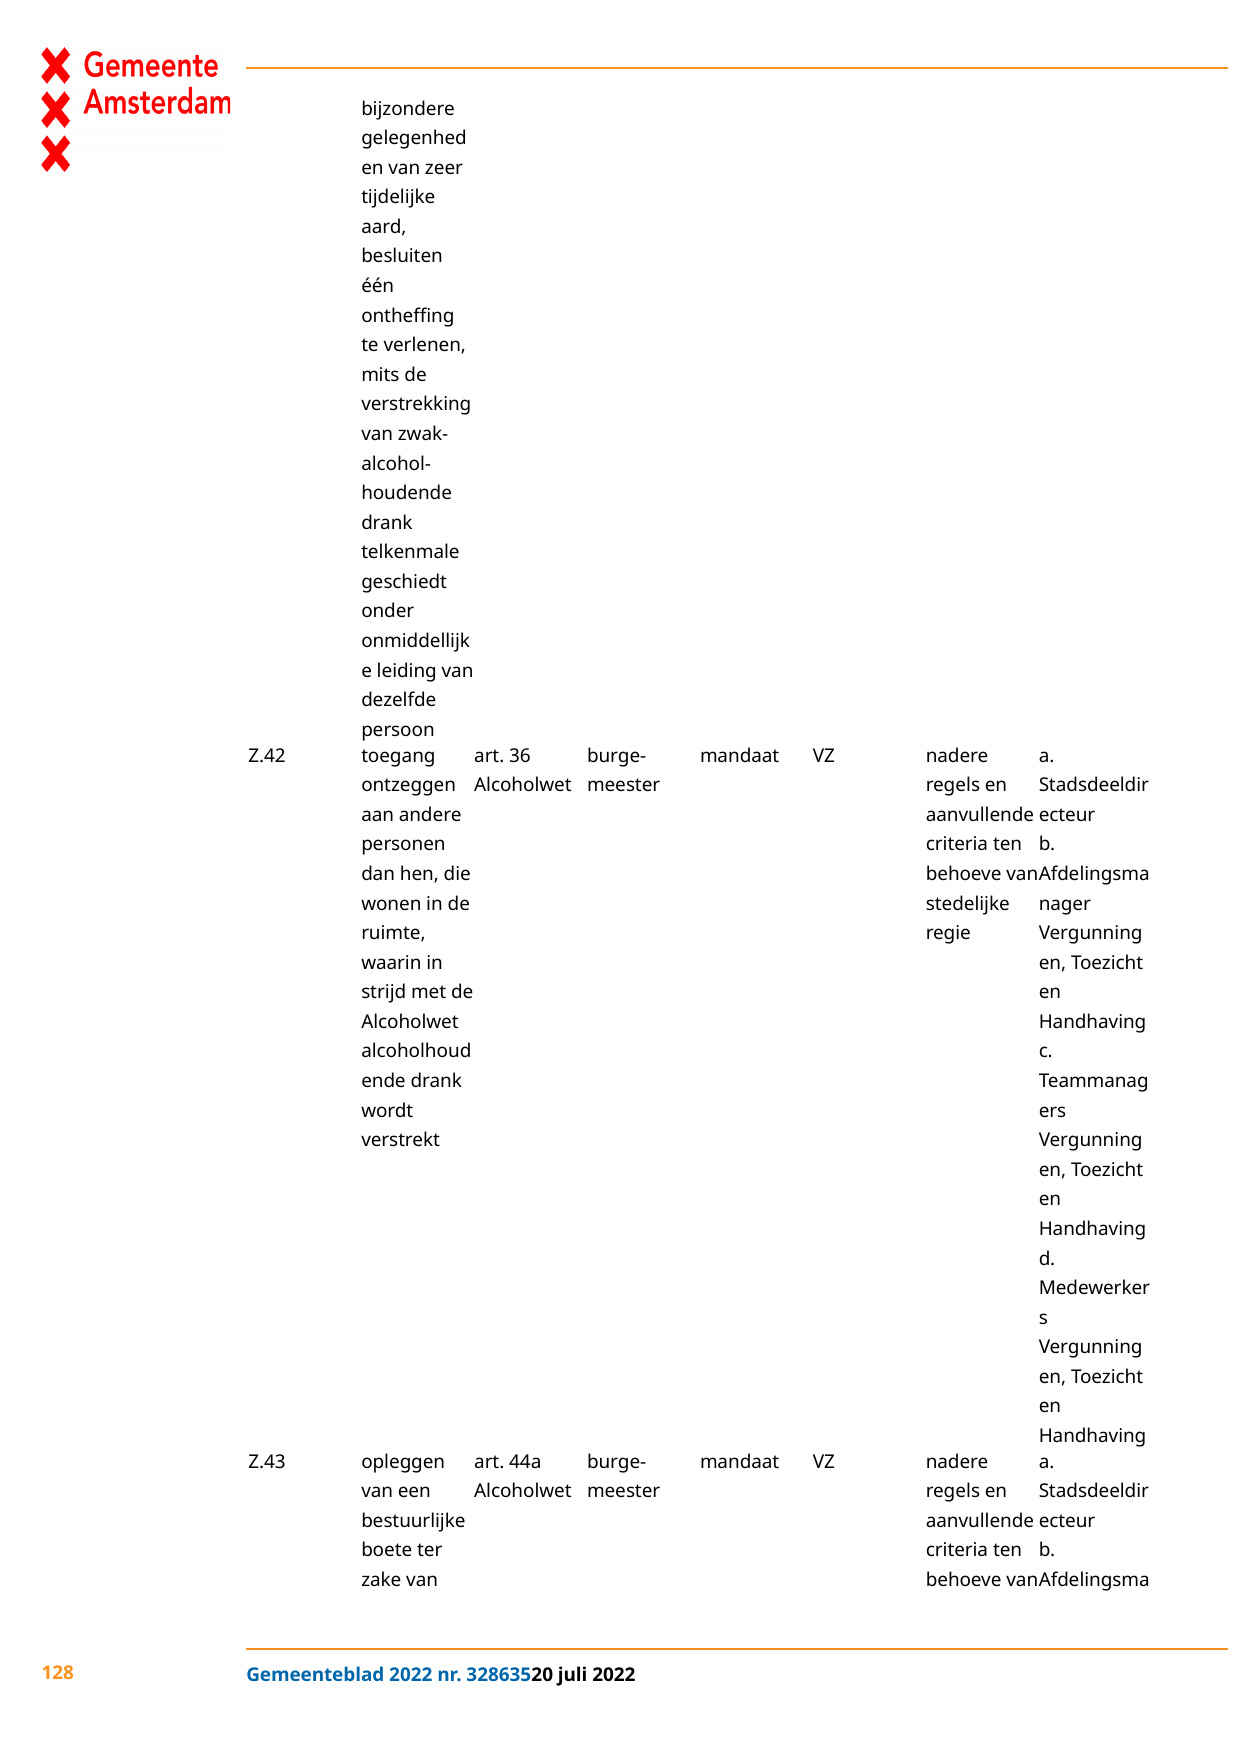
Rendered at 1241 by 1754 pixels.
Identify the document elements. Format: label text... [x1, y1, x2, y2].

table_cell a. Stadsdeeldirecteur b. Afdelingsmanager Vergunningen, Toezicht en Handhaving c. Teammanagers Vergunningen, Toezicht en Handhaving d. Medewerkers Vergunningen, Toezicht en Handhaving [1039, 742, 1152, 1448]
table_cell nadere regels en aanvullende criteria ten behoeve van [926, 1448, 1038, 1592]
table_cell [813, 95, 926, 742]
table_cell mandaat [700, 1448, 813, 1592]
table_cell [248, 95, 361, 742]
table_cell toegang ontzeggen aan andere personen dan hen, die wonen in de ruimte, waarin in strijd met de Alcoholwet alcoholhoudende drank wordt verstrekt [361, 742, 474, 1448]
table_cell Z.42 [248, 742, 361, 1448]
table_cell VZ [813, 1448, 926, 1592]
table_cell burge-meester [587, 1448, 700, 1592]
table_cell art. 36 Alcoholwet [474, 742, 587, 1448]
table_cell [700, 95, 813, 742]
table_cell burge-meester [587, 742, 700, 1448]
table_cell a. Stadsdeeldirecteur b. Afdelingsma [1039, 1448, 1152, 1592]
table_cell opleggen van een bestuurlijke boete ter zake van [361, 1448, 474, 1592]
table_cell VZ [813, 742, 926, 1448]
table_cell art. 44a Alcoholwet [474, 1448, 587, 1592]
picture [41, 47, 231, 172]
table_cell Z.43 [248, 1448, 361, 1592]
table_cell [587, 95, 700, 742]
table_cell [1039, 95, 1152, 742]
table_cell mandaat [700, 742, 813, 1448]
table_cell [926, 95, 1038, 742]
table_cell bijzondere gelegenheden van zeer tijdelijke aard, besluiten één ontheffing te verlenen, mits de verstrekking van zwak-alcohol-houdende drank telkenmale geschiedt onder onmiddellijke leiding van dezelfde persoon [361, 95, 474, 742]
table_cell [474, 95, 587, 742]
table_cell nadere regels en aanvullende criteria ten behoeve van stedelijke regie [926, 742, 1038, 1448]
